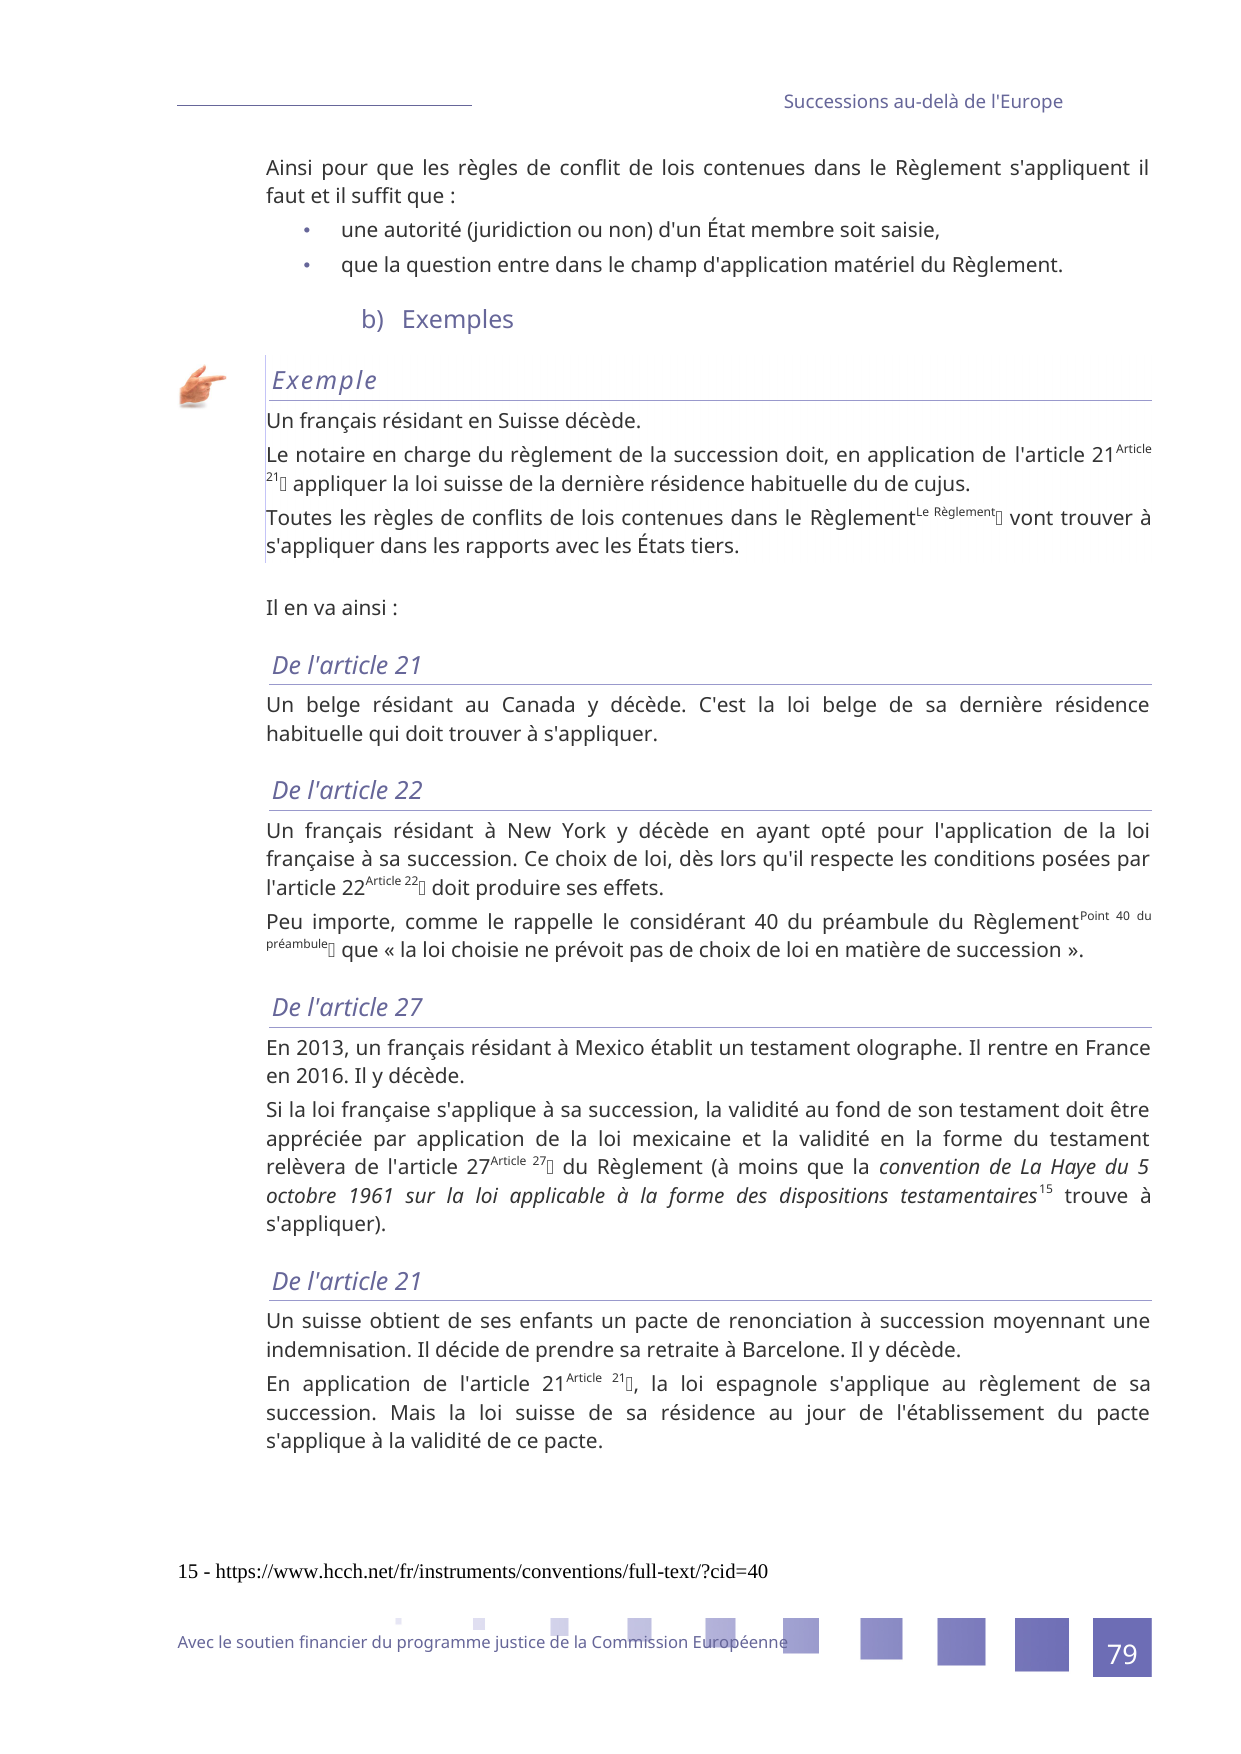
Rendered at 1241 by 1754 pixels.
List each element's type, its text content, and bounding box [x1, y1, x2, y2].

text Ainsi pour que les règles de conflit de lois contenues dans le Règlement s'appliquent il faut et il suffit que : [266, 153, 1152, 209]
text Un suisse obtient de ses enfants un pacte de renonciation à succession moyennant une indemnisation. Il décide de prendre sa retraite à Barcelone. Il y décède. [266, 1306, 1152, 1363]
text Peu importe, comme le rappelle le considérant 40 du préambule du RèglementPoint 40 du préambule que « la loi choisie ne prévoit pas de choix de loi en matière de succession ». [266, 907, 1152, 964]
title Exemple [269, 360, 1152, 400]
list une autorité (juridiction ou non) d'un État membre soit saisie, [303, 215, 1152, 244]
picture [177, 355, 1152, 563]
title De l'article 22 [269, 770, 1152, 810]
text Un français résidant en Suisse décède. [266, 406, 1152, 434]
picture [351, 1618, 1152, 1678]
title De l'article 21 [269, 1260, 1152, 1300]
text Un belge résidant au Canada y décède. C'est la loi belge de sa dernière résidence habituelle qui doit trouver à s'appliquer. [266, 690, 1152, 747]
text Toutes les règles de conflits de lois contenues dans le RèglementLe Règlement vont trouver à s'appliquer dans les rapports avec les États tiers. [266, 503, 1152, 560]
text Le notaire en charge du règlement de la succession doit, en application de l'article 21Article 21 appliquer la loi suisse de la dernière résidence habituelle du de cujus. [266, 440, 1152, 497]
title De l'article 27 [269, 987, 1152, 1027]
title De l'article 21 [269, 644, 1152, 684]
text Il en va ainsi : [266, 593, 1152, 622]
text Si la loi française s'applique à sa succession, la validité au fond de son testament doit être appréciée par application de la loi mexicaine et la validité en la forme du testament relèvera de l'article 27Article 27 du Règlement (à moins que la convention de La Haye du 5 octobre 1961 sur la loi applicable à la forme des dispositions testamentaires trouve à s'appliquer). [266, 1096, 1152, 1238]
text https://www.hcch.net/fr/instruments/conventions/full-text/?cid=40 [177, 1559, 1152, 1583]
text Un français résidant à New York y décède en ayant opté pour l'application de la loi française à sa succession. Ce choix de loi, dès lors qu'il respecte les conditions posées par l'article 22Article 22 doit produire ses effets. [266, 816, 1152, 901]
title Exemples [354, 302, 1152, 336]
list que la question entre dans le champ d'application matériel du Règlement. [303, 250, 1152, 278]
text En 2013, un français résidant à Mexico établit un testament olographe. Il rentre en France en 2016. Il y décède. [266, 1033, 1152, 1089]
text En application de l'article 21Article 21, la loi espagnole s'applique au règlement de sa succession. Mais la loi suisse de sa résidence au jour de l'établissement du pacte s'applique à la validité de ce pacte. [266, 1369, 1152, 1454]
